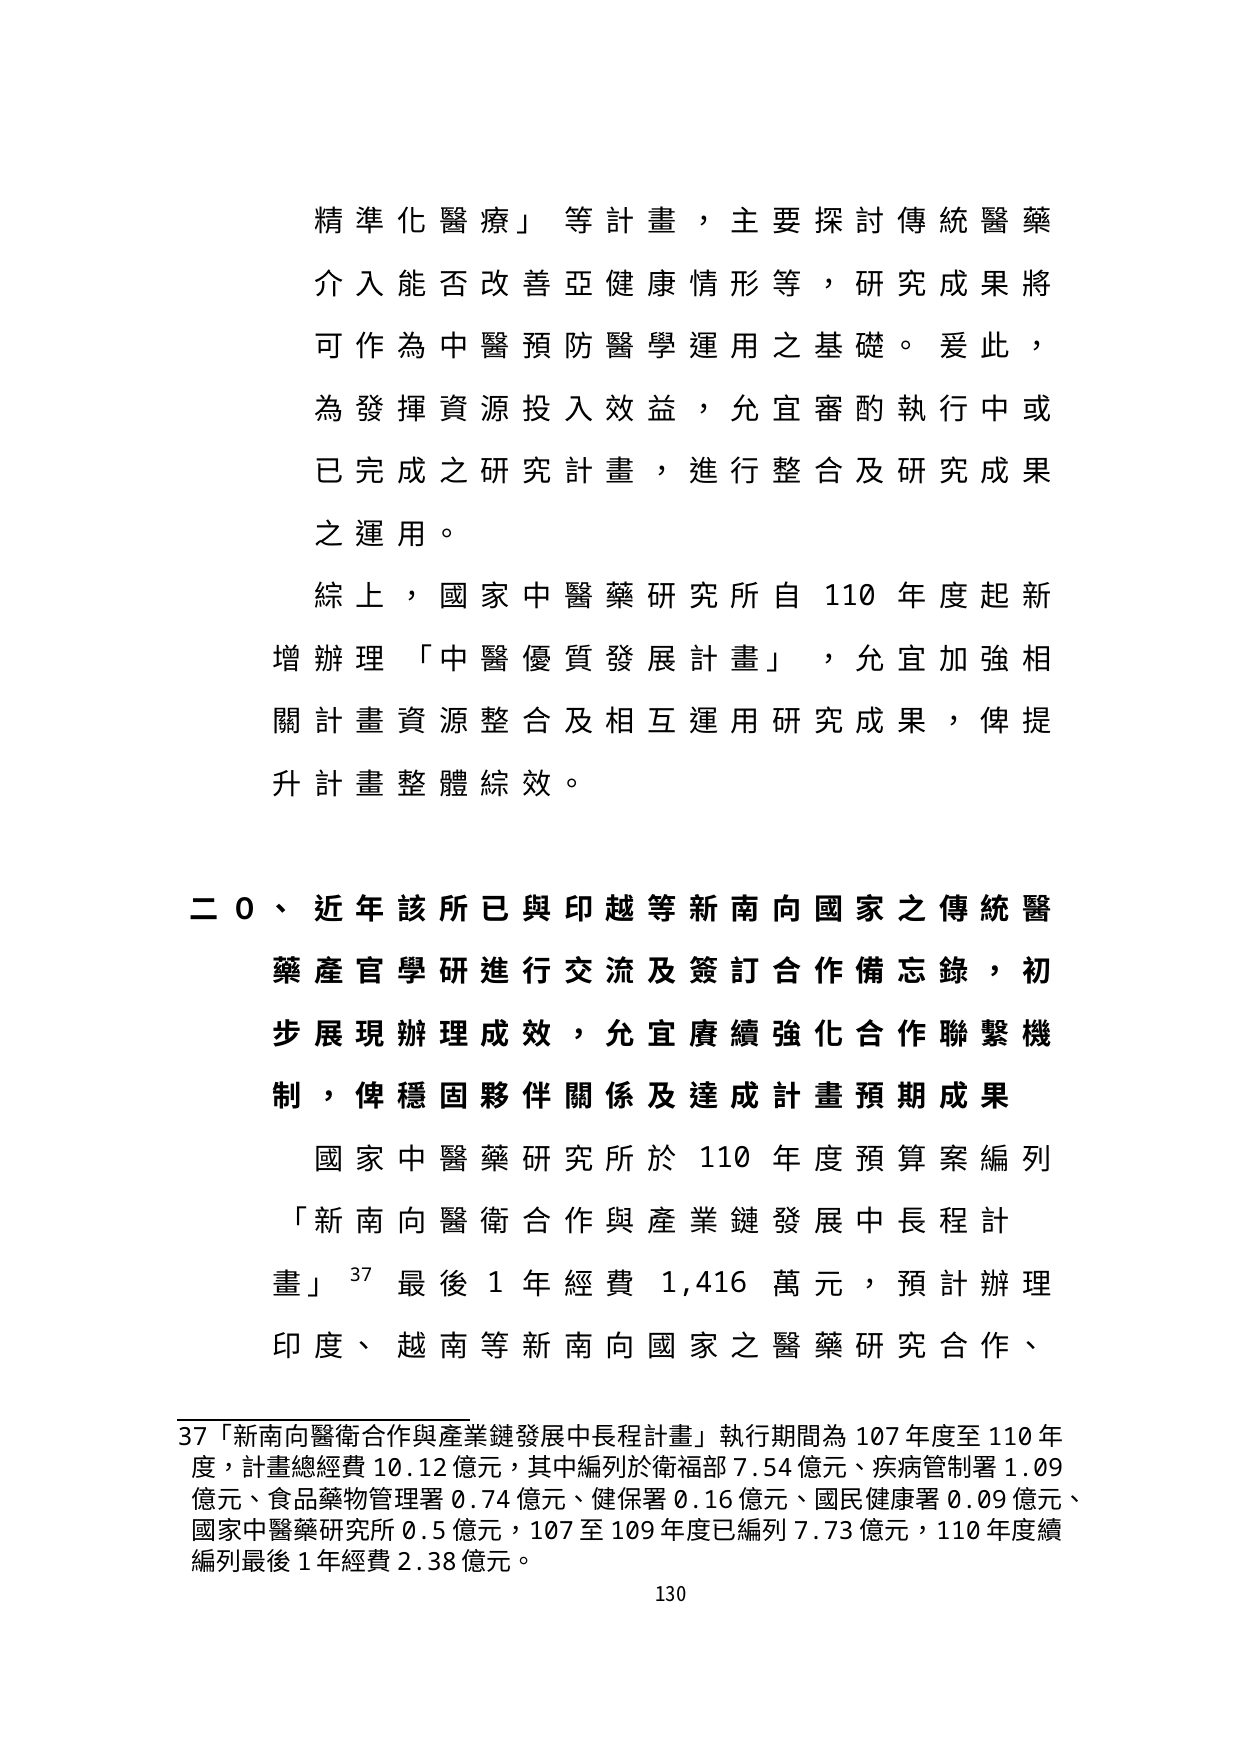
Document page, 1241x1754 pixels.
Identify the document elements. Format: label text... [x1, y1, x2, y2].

text 國家中醫藥研究所於110年度預算案編列「新南向醫衛合作與產業鏈發展中長程計畫」最後1年經費1,416萬元，預計辦理印度、越南等新南向國家之醫藥研究合作、 [242, 1115, 1058, 1365]
text 綜上，國家中醫藥研究所自110年度起新增辦理「中醫優質發展計畫」，允宜加強相關計畫資源整合及相互運用研究成果，俾提升計畫整體綜效。 [242, 552, 1058, 802]
text 精準化醫療」等計畫，主要探討傳統醫藥介入能否改善亞健康情形等，研究成果將可作為中醫預防醫學運用之基礎。爰此，為發揮資源投入效益，允宜審酌執行中或已完成之研究計畫，進行整合及研究成果之運用。 [271, 177, 1058, 552]
text 二０、近年該所已與印越等新南向國家之傳統醫藥產官學研進行交流及簽訂合作備忘錄，初步展現辦理成效，允宜賡續強化合作聯繫機制，俾穩固夥伴關係及達成計畫預期成果 [183, 865, 1058, 1115]
text 「新南向醫衛合作與產業鏈發展中長程計畫」執行期間為107年度至110年度，計畫總經費10.12億元，其中編列於衛福部7.54億元、疾病管制署1.09億元、食品藥物管理署0.74億元、健保署0.16億元、國民健康署0.09億元、國家中醫藥研究所0.5億元，107至109年度已編列7.73億元，110年度續編列最後1年經費2.38億元。 [177, 1421, 1063, 1577]
